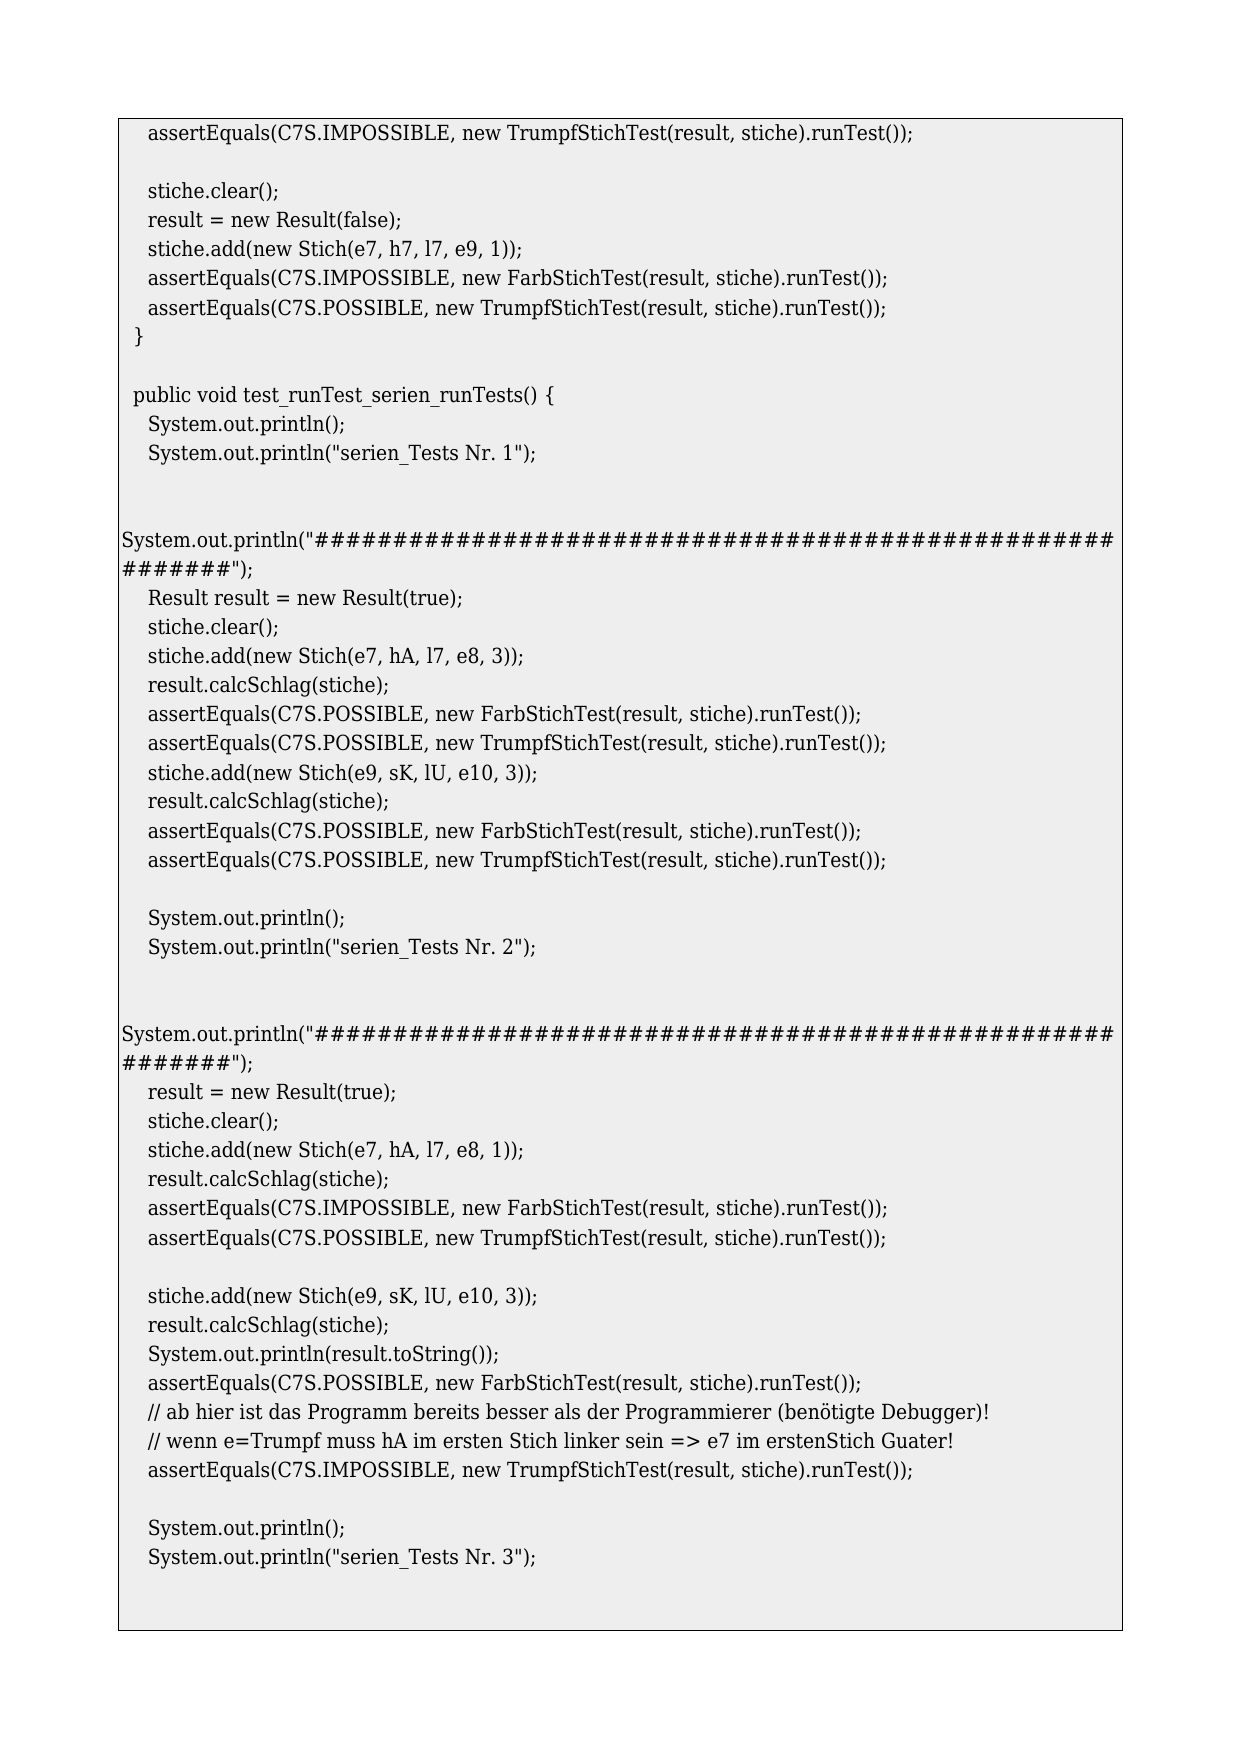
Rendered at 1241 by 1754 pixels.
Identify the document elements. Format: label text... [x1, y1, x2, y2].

text result.calcSchlag(stiche); [119, 1164, 1122, 1192]
text System.out.println("serien_Tests Nr. 3"); [119, 1542, 1122, 1569]
text System.out.println("serien_Tests Nr. 2"); [119, 932, 1122, 959]
text System.out.println(); [119, 1513, 1122, 1540]
text System.out.println(); [119, 903, 1122, 930]
text assertEquals(C7S.POSSIBLE, new FarbStichTest(result, stiche).runTest()); [119, 699, 1122, 727]
text result.calcSchlag(stiche); [119, 670, 1122, 698]
text assertEquals(C7S.IMPOSSIBLE, new FarbStichTest(result, stiche).runTest()); [119, 263, 1122, 291]
text assertEquals(C7S.POSSIBLE, new TrumpfStichTest(result, stiche).runTest()); [119, 292, 1122, 320]
text result = new Result(true); [119, 1077, 1122, 1104]
text Result result = new Result(true); [119, 583, 1122, 610]
text } [119, 322, 1122, 349]
text stiche.add(new Stich(e9, sK, lU, e10, 3)); [119, 757, 1122, 785]
text // wenn e=Trumpf muss hA im ersten Stich linker sein => e7 im erstenStich Guater! [119, 1426, 1122, 1453]
text assertEquals(C7S.IMPOSSIBLE, new FarbStichTest(result, stiche).runTest()); [119, 1193, 1122, 1221]
text assertEquals(C7S.POSSIBLE, new TrumpfStichTest(result, stiche).runTest()); [119, 728, 1122, 756]
text assertEquals(C7S.POSSIBLE, new TrumpfStichTest(result, stiche).runTest()); [119, 845, 1122, 872]
text System.out.println("serien_Tests Nr. 1"); [119, 438, 1122, 465]
text System.out.println(result.toString()); [119, 1339, 1122, 1366]
text result.calcSchlag(stiche); [119, 787, 1122, 814]
text assertEquals(C7S.POSSIBLE, new FarbStichTest(result, stiche).runTest()); [119, 816, 1122, 843]
text [119, 1571, 1122, 1630]
text assertEquals(C7S.POSSIBLE, new TrumpfStichTest(result, stiche).runTest()); [119, 1222, 1122, 1250]
text stiche.clear(); [119, 1106, 1122, 1133]
text System.out.println("##########################################################"); [119, 961, 1122, 1075]
text result.calcSchlag(stiche); [119, 1310, 1122, 1337]
text System.out.println(); [119, 409, 1122, 436]
text stiche.add(new Stich(e7, hA, l7, e8, 1)); [119, 1135, 1122, 1163]
text assertEquals(C7S.POSSIBLE, new FarbStichTest(result, stiche).runTest()); [119, 1368, 1122, 1395]
text System.out.println("##########################################################"); [119, 467, 1122, 581]
text result = new Result(false); [119, 205, 1122, 233]
text public void test_runTest_serien_runTests() { [119, 380, 1122, 407]
text stiche.clear(); [119, 176, 1122, 203]
text stiche.add(new Stich(e7, hA, l7, e8, 3)); [119, 641, 1122, 668]
text stiche.add(new Stich(e7, h7, l7, e9, 1)); [119, 234, 1122, 262]
text // ab hier ist das Programm bereits besser als der Programmierer (benötigte Debugger)! [119, 1397, 1122, 1424]
text assertEquals(C7S.IMPOSSIBLE, new TrumpfStichTest(result, stiche).runTest()); [119, 119, 1122, 145]
text assertEquals(C7S.IMPOSSIBLE, new TrumpfStichTest(result, stiche).runTest()); [119, 1455, 1122, 1482]
text stiche.clear(); [119, 612, 1122, 639]
text stiche.add(new Stich(e9, sK, lU, e10, 3)); [119, 1281, 1122, 1308]
